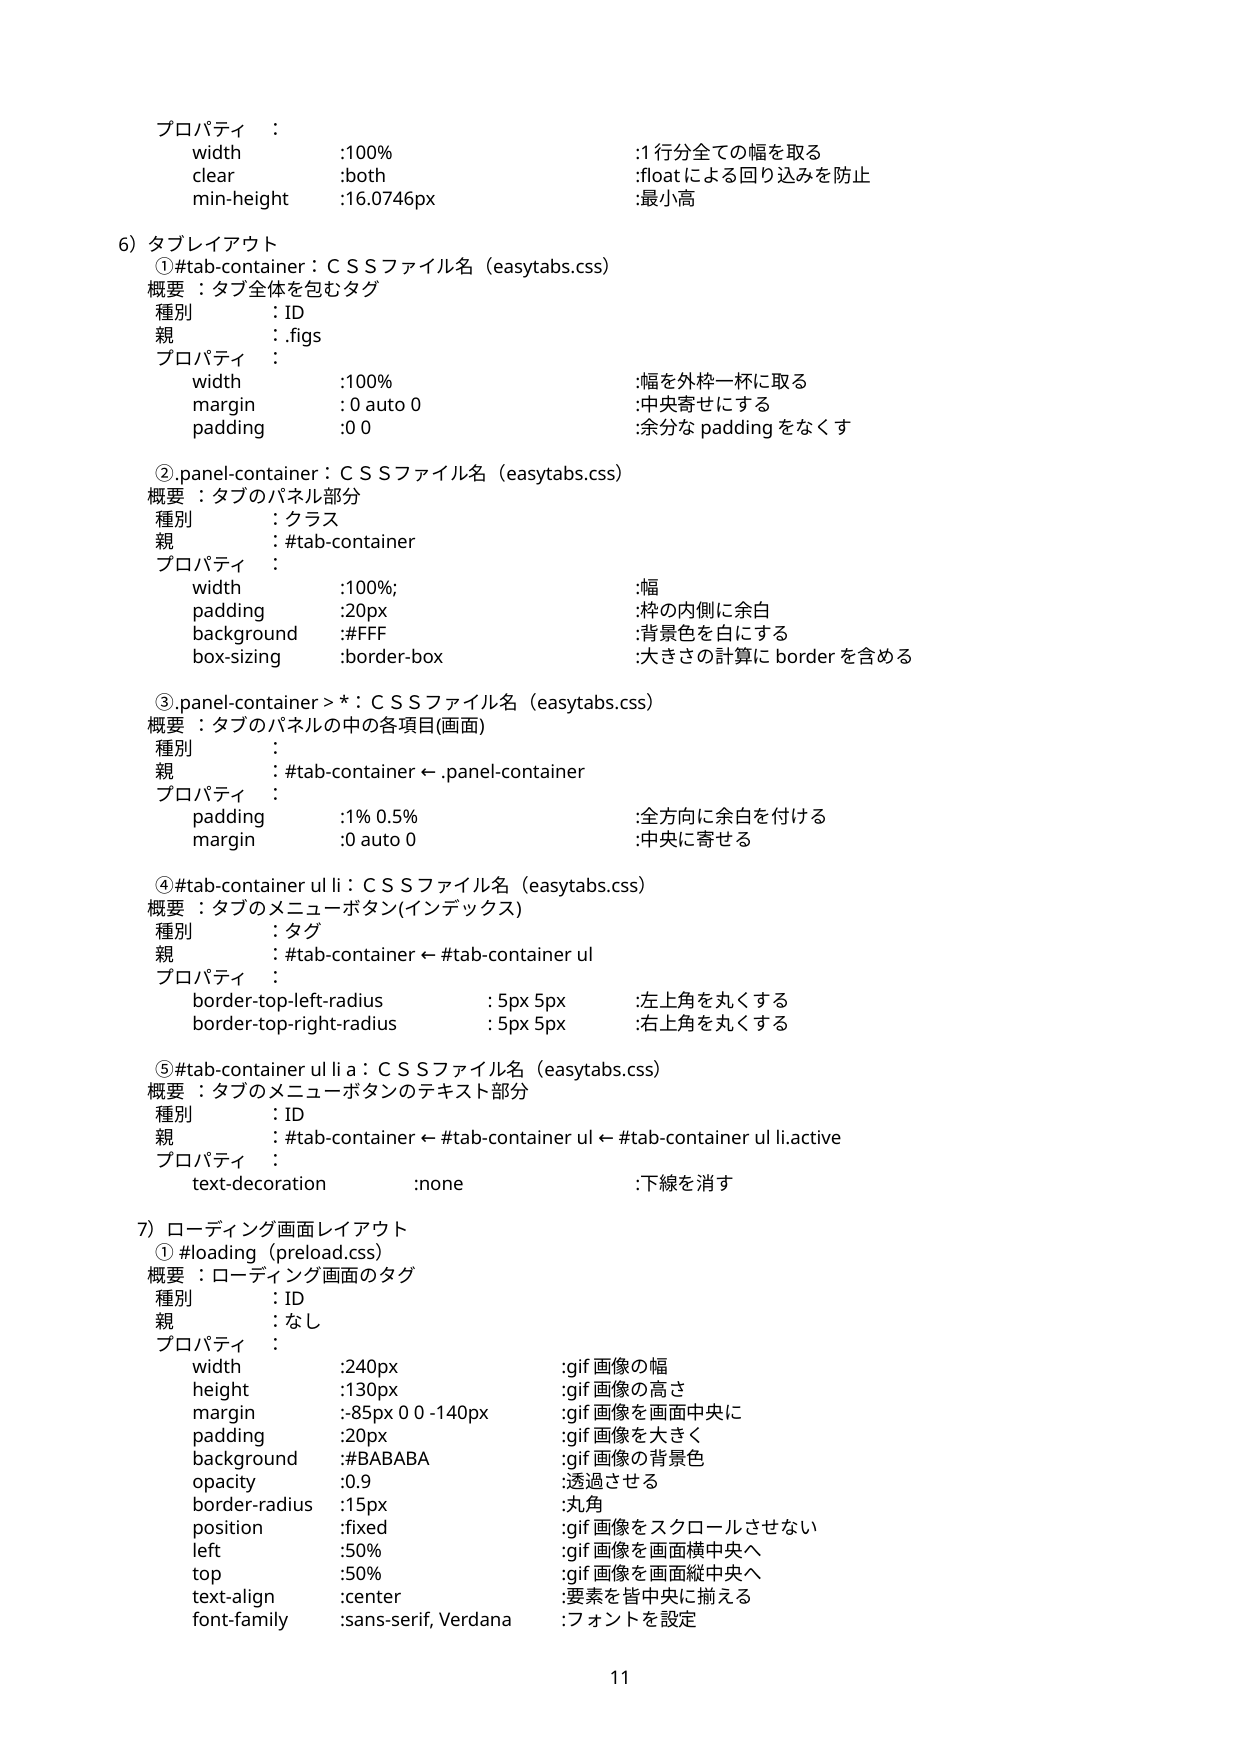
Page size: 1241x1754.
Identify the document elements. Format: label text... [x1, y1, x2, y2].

text border-top-left-radius : 5px 5px :左上角を丸くする [118, 989, 1122, 1012]
text 種別 ：タグ [118, 920, 1122, 943]
text margin : 0 auto 0 :中央寄せにする [118, 393, 1122, 416]
text プロパティ ： [118, 118, 1122, 141]
text 親 ：なし [118, 1310, 1122, 1333]
text position :fixed :gif画像をスクロールさせない [118, 1516, 1122, 1539]
text padding :1% 0.5% :全方向に余白を付ける [118, 806, 1122, 828]
text プロパティ ： [118, 1333, 1122, 1356]
text 概要 ：タブのパネル部分 [118, 485, 1122, 508]
text ③.panel-container > *：ＣＳＳファイル名（easytabs.css） [118, 691, 1122, 714]
text width :100% :幅を外枠一杯に取る [118, 370, 1122, 393]
text top :50% :gif画像を画面縦中央へ [118, 1562, 1122, 1585]
text 親 ：.figs [118, 324, 1122, 347]
text 親 ：#tab-container ← #tab-container ul ← #tab-container ul li.active [118, 1126, 1122, 1149]
text ①#tab-container：ＣＳＳファイル名（easytabs.css） [118, 256, 1122, 278]
text padding :20px :枠の内側に余白 [118, 599, 1122, 622]
text padding :20px :gif画像を大きく [118, 1424, 1122, 1447]
text プロパティ ： [118, 966, 1122, 989]
text ① #loading（preload.css） [118, 1241, 1122, 1264]
text 概要 ：タブのパネルの中の各項目(画面) [118, 714, 1122, 737]
text background :#FFF :背景色を白にする [118, 622, 1122, 645]
text 概要 ：ローディング画面のタグ [118, 1264, 1122, 1287]
text 種別 ：ID [118, 301, 1122, 324]
text width :100% :1行分全ての幅を取る [118, 141, 1122, 164]
text border-radius :15px :丸角 [118, 1493, 1122, 1516]
text min-height :16.0746px :最小高 [118, 187, 1122, 210]
text ⑤#tab-container ul li a：ＣＳＳファイル名（easytabs.css） [118, 1058, 1122, 1081]
text margin :0 auto 0 :中央に寄せる [118, 828, 1122, 851]
text プロパティ ： [118, 1149, 1122, 1172]
text text-align :center :要素を皆中央に揃える [118, 1585, 1122, 1608]
text ②.panel-container：ＣＳＳファイル名（easytabs.css） [118, 462, 1122, 485]
text width :100%; :幅 [118, 576, 1122, 599]
text ④#tab-container ul li：ＣＳＳファイル名（easytabs.css） [118, 874, 1122, 897]
text margin :-85px 0 0 -140px :gif画像を画面中央に [118, 1401, 1122, 1424]
text 7）ローディング画面レイアウト [118, 1218, 1122, 1241]
text 種別 ：ID [118, 1287, 1122, 1310]
text プロパティ ： [118, 783, 1122, 806]
text box-sizing :border-box :大きさの計算にborderを含める [118, 645, 1122, 668]
text プロパティ ： [118, 347, 1122, 370]
text 親 ：#tab-container [118, 531, 1122, 553]
text 種別 ：クラス [118, 508, 1122, 531]
text left :50% :gif画像を画面横中央へ [118, 1539, 1122, 1562]
text opacity :0.9 :透過させる [118, 1470, 1122, 1493]
text font-family :sans-serif, Verdana :フォントを設定 [118, 1608, 1122, 1631]
text 親 ：#tab-container ← #tab-container ul [118, 943, 1122, 966]
text padding :0 0 :余分なpaddingをなくす [118, 416, 1122, 439]
text border-top-right-radius : 5px 5px :右上角を丸くする [118, 1012, 1122, 1035]
text 6）タブレイアウト [118, 233, 1122, 256]
text text-decoration :none :下線を消す [118, 1172, 1122, 1195]
text background :#BABABA :gif画像の背景色 [118, 1447, 1122, 1470]
text 概要 ：タブのメニューボタンのテキスト部分 [118, 1081, 1122, 1103]
text 概要 ：タブのメニューボタン(インデックス) [118, 897, 1122, 920]
text 親 ：#tab-container ← .panel-container [118, 760, 1122, 783]
text 種別 ： [118, 737, 1122, 760]
text clear :both :floatによる回り込みを防止 [118, 164, 1122, 187]
text プロパティ ： [118, 553, 1122, 576]
text width :240px :gif画像の幅 [118, 1356, 1122, 1378]
text 概要 ：タブ全体を包むタグ [118, 278, 1122, 301]
text height :130px :gif画像の高さ [118, 1378, 1122, 1401]
text 種別 ：ID [118, 1103, 1122, 1126]
